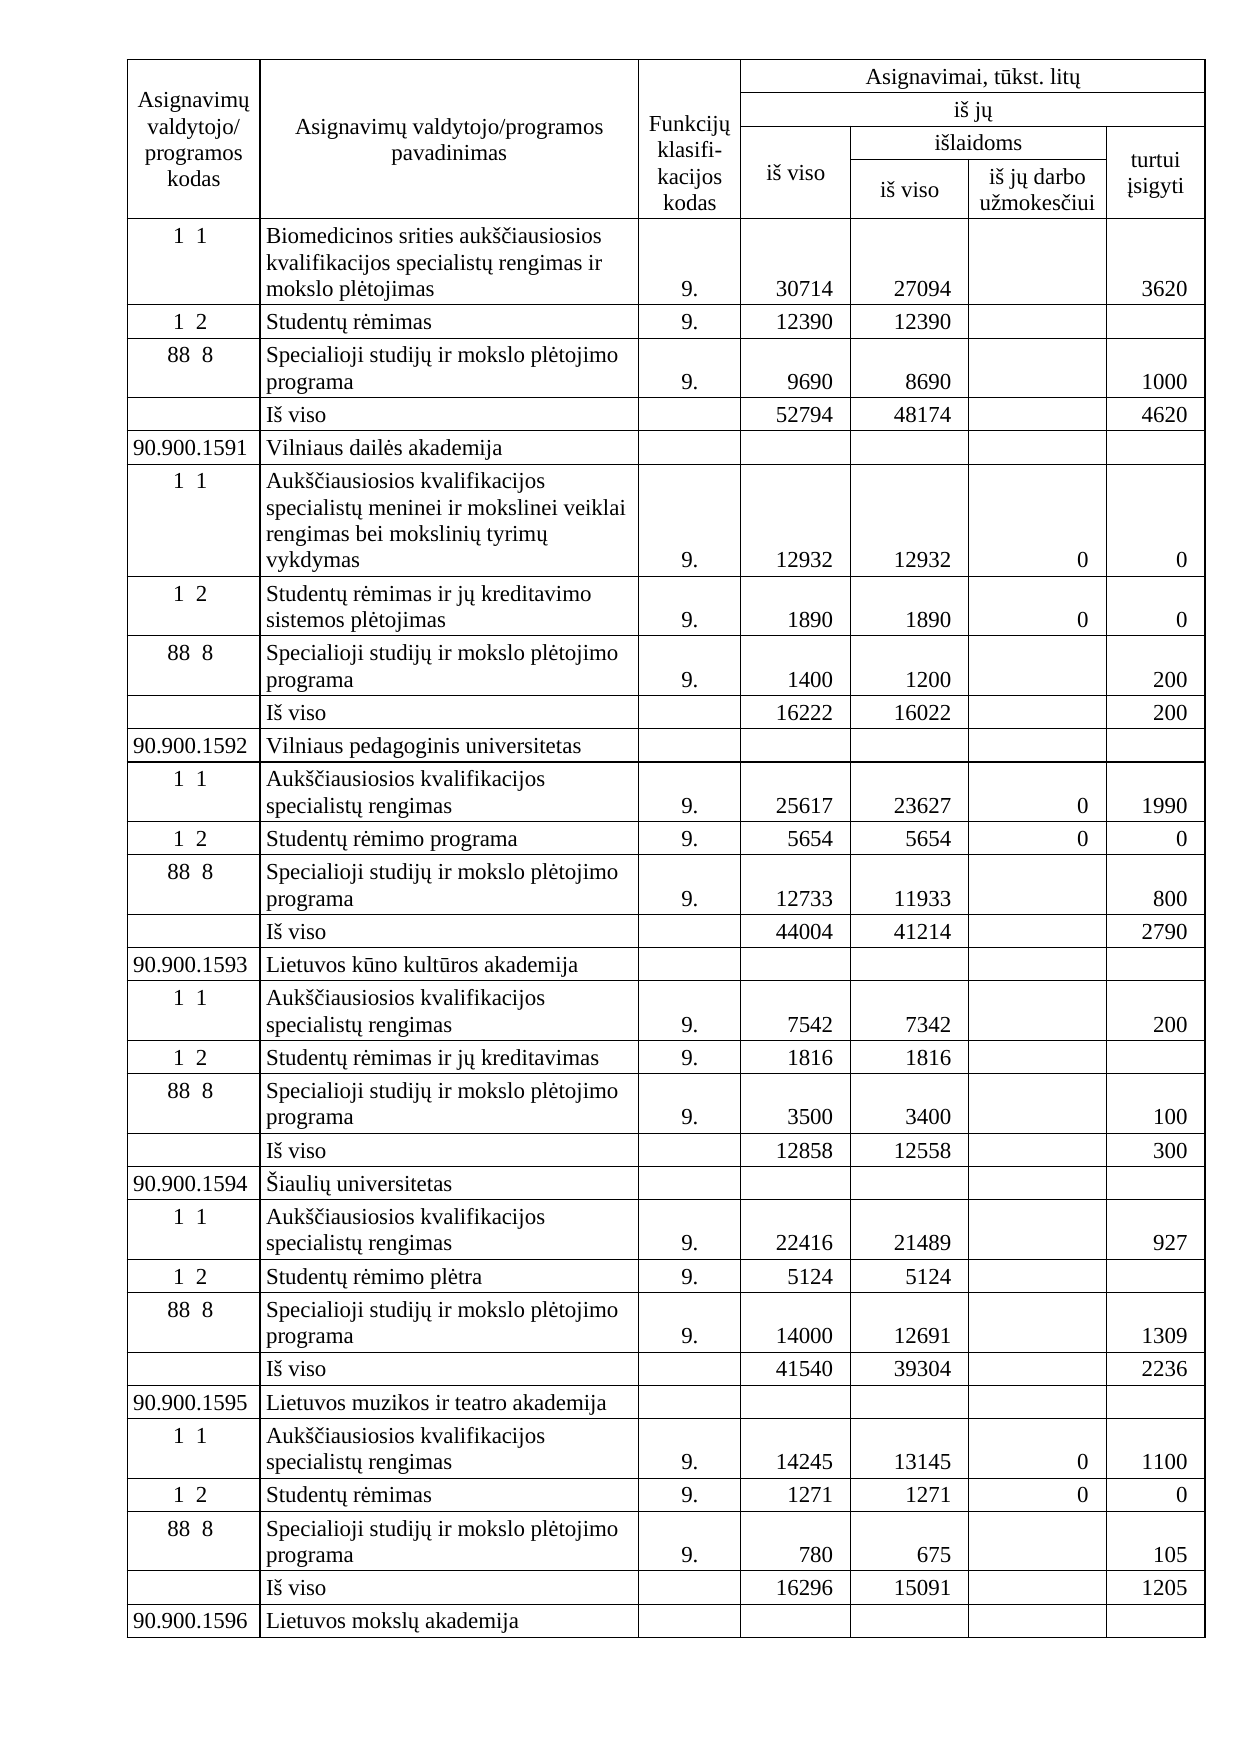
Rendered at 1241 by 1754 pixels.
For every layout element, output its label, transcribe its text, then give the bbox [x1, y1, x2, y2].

table_cell 800 [1107, 855, 1204, 914]
table_cell [741, 948, 850, 980]
table_cell 1 1 [128, 1419, 259, 1478]
table_cell 1000 [1107, 339, 1204, 397]
table_cell 1 2 [128, 577, 259, 635]
table_header Asignavimai, tūkst. litų [741, 60, 1204, 92]
table_cell [128, 1134, 259, 1166]
table_cell [851, 1386, 968, 1418]
table_cell 1 2 [128, 305, 259, 337]
table_cell 0 [969, 577, 1106, 635]
table_cell [741, 1386, 850, 1418]
table_cell [969, 696, 1106, 728]
table_header Asignavimų valdytojo/ programos kodas [128, 60, 259, 218]
table_cell išlaidoms [851, 127, 1106, 159]
table_cell 9. [639, 1293, 740, 1352]
table_cell 9. [639, 465, 740, 576]
table_cell [741, 729, 850, 761]
table_cell Specialioji studijų ir mokslo plėtojimo programa [261, 1074, 638, 1133]
table_cell Biomedicinos srities aukščiausiosios kvalifikacijos specialistų rengimas ir mokslo plėtojimas [261, 219, 638, 304]
table_cell 0 [1107, 577, 1204, 635]
table_cell 41214 [851, 915, 968, 947]
table_cell 0 [969, 465, 1106, 576]
table_cell iš viso [741, 127, 850, 218]
table_cell [851, 431, 968, 463]
table_cell 1816 [741, 1041, 850, 1073]
table_cell [741, 431, 850, 463]
table_cell 14000 [741, 1293, 850, 1352]
table_cell 1 1 [128, 219, 259, 304]
table_cell Specialioji studijų ir mokslo plėtojimo programa [261, 636, 638, 695]
table_cell [969, 915, 1106, 947]
table_cell 9. [639, 1041, 740, 1073]
table_cell Specialioji studijų ir mokslo plėtojimo programa [261, 1512, 638, 1570]
table_cell turtui įsigyti [1107, 127, 1204, 218]
table_cell [969, 1200, 1106, 1259]
table_cell 200 [1107, 981, 1204, 1040]
table_cell Studentų rėmimas [261, 1479, 638, 1511]
table_cell [1107, 1386, 1204, 1418]
table_cell 21489 [851, 1200, 968, 1259]
table_cell 90.900.1592 [128, 729, 259, 761]
table_cell [851, 1167, 968, 1199]
table_cell 12932 [741, 465, 850, 576]
table_cell 88 8 [128, 1293, 259, 1352]
table_cell Aukščiausiosios kvalifikacijos specialistų rengimas [261, 763, 638, 821]
table_cell iš viso [851, 160, 968, 218]
table_cell 5124 [741, 1260, 850, 1292]
table_cell 1 2 [128, 1041, 259, 1073]
table_cell 0 [1107, 465, 1204, 576]
table_cell [969, 729, 1106, 761]
table_cell [639, 1353, 740, 1385]
table_cell Iš viso [261, 398, 638, 430]
table_cell [128, 1571, 259, 1604]
table_cell 9. [639, 339, 740, 397]
table_cell iš jų [741, 93, 1204, 126]
table_header Asignavimų valdytojo/programos pavadinimas [261, 60, 638, 218]
table_cell Aukščiausiosios kvalifikacijos specialistų rengimas [261, 1200, 638, 1259]
table_cell [969, 1041, 1106, 1073]
table_cell Iš viso [261, 1353, 638, 1385]
table_cell 5654 [741, 822, 850, 854]
table_cell 105 [1107, 1512, 1204, 1570]
table_cell 5654 [851, 822, 968, 854]
table_cell 1 1 [128, 763, 259, 821]
table_cell [1107, 431, 1204, 463]
table_cell 1890 [851, 577, 968, 635]
table_cell [851, 729, 968, 761]
table_cell 88 8 [128, 636, 259, 695]
table_cell 22416 [741, 1200, 850, 1259]
table_cell 90.900.1591 [128, 431, 259, 463]
table_cell 1890 [741, 577, 850, 635]
table_cell [639, 431, 740, 463]
table_cell [639, 915, 740, 947]
table_cell [128, 696, 259, 728]
table_cell [969, 636, 1106, 695]
table_cell [128, 1353, 259, 1385]
table_cell 1271 [851, 1479, 968, 1511]
table_cell 1816 [851, 1041, 968, 1073]
table_cell 12558 [851, 1134, 968, 1166]
table_cell [969, 981, 1106, 1040]
table_cell 12691 [851, 1293, 968, 1352]
table_cell 16022 [851, 696, 968, 728]
table_cell 90.900.1595 [128, 1386, 259, 1418]
table_cell [1107, 948, 1204, 980]
table_cell Studentų rėmimo plėtra [261, 1260, 638, 1292]
table_cell 0 [1107, 822, 1204, 854]
table_cell Šiaulių universitetas [261, 1167, 638, 1199]
table_cell 88 8 [128, 1074, 259, 1133]
table_cell [639, 729, 740, 761]
table_cell Iš viso [261, 915, 638, 947]
table_cell Aukščiausiosios kvalifikacijos specialistų rengimas [261, 1419, 638, 1478]
table_cell 0 [969, 822, 1106, 854]
table_cell Studentų rėmimas ir jų kreditavimas [261, 1041, 638, 1073]
table_cell 11933 [851, 855, 968, 914]
table_cell [969, 1167, 1106, 1199]
table_cell [639, 696, 740, 728]
table_cell Iš viso [261, 1134, 638, 1166]
table_cell 39304 [851, 1353, 968, 1385]
table_cell [639, 1386, 740, 1418]
table_cell 9. [639, 855, 740, 914]
table_cell [851, 1605, 968, 1637]
table_cell [741, 1167, 850, 1199]
table_cell 1990 [1107, 763, 1204, 821]
table_cell 16222 [741, 696, 850, 728]
table_cell Specialioji studijų ir mokslo plėtojimo programa [261, 1293, 638, 1352]
table_cell 100 [1107, 1074, 1204, 1133]
table_cell Specialioji studijų ir mokslo plėtojimo programa [261, 339, 638, 397]
table_cell 9. [639, 822, 740, 854]
table_cell Lietuvos mokslų akademija [261, 1605, 638, 1637]
table_cell Vilniaus dailės akademija [261, 431, 638, 463]
table_cell [969, 1134, 1106, 1166]
table_cell 9. [639, 1512, 740, 1570]
table_cell 90.900.1596 [128, 1605, 259, 1637]
table_cell 9. [639, 1200, 740, 1259]
table_cell 780 [741, 1512, 850, 1570]
table_cell 9690 [741, 339, 850, 397]
table_cell 1 2 [128, 822, 259, 854]
table_cell 2236 [1107, 1353, 1204, 1385]
table_cell Specialioji studijų ir mokslo plėtojimo programa [261, 855, 638, 914]
table_cell [969, 1512, 1106, 1570]
table_cell 3620 [1107, 219, 1204, 304]
table_cell 0 [969, 1479, 1106, 1511]
table_cell [639, 1571, 740, 1604]
table_cell 44004 [741, 915, 850, 947]
table_cell 30714 [741, 219, 850, 304]
table_cell 88 8 [128, 339, 259, 397]
table_cell [639, 398, 740, 430]
table_cell 25617 [741, 763, 850, 821]
table_cell [969, 398, 1106, 430]
table_cell 1 1 [128, 1200, 259, 1259]
table_header Funkcijų klasifi­kacijos kodas [639, 60, 740, 218]
table_cell 200 [1107, 636, 1204, 695]
table_cell Studentų rėmimas ir jų kreditavimo sistemos plėtojimas [261, 577, 638, 635]
table_cell 90.900.1593 [128, 948, 259, 980]
table_cell 12858 [741, 1134, 850, 1166]
table_cell 1271 [741, 1479, 850, 1511]
table_cell Aukščiausiosios kvalifikacijos specialistų rengimas [261, 981, 638, 1040]
table_cell 9. [639, 219, 740, 304]
table_cell 2790 [1107, 915, 1204, 947]
table_cell 48174 [851, 398, 968, 430]
table_cell 1400 [741, 636, 850, 695]
table_cell 675 [851, 1512, 968, 1570]
table_cell Vilniaus pedagoginis universitetas [261, 729, 638, 761]
table_cell 9. [639, 1260, 740, 1292]
table_cell 5124 [851, 1260, 968, 1292]
table_cell [969, 431, 1106, 463]
table_cell 88 8 [128, 855, 259, 914]
table_cell 9. [639, 1419, 740, 1478]
table_cell 7542 [741, 981, 850, 1040]
table_cell 27094 [851, 219, 968, 304]
table_cell [969, 1353, 1106, 1385]
table_cell 1100 [1107, 1419, 1204, 1478]
table_cell 1 1 [128, 465, 259, 576]
table_cell 88 8 [128, 1512, 259, 1570]
table_cell 0 [969, 1419, 1106, 1478]
table_cell 90.900.1594 [128, 1167, 259, 1199]
table_cell [741, 1605, 850, 1637]
table_cell 15091 [851, 1571, 968, 1604]
table_cell [128, 915, 259, 947]
table_cell 9. [639, 636, 740, 695]
table_cell 0 [1107, 1479, 1204, 1511]
table_cell [1107, 1167, 1204, 1199]
table_cell [639, 1167, 740, 1199]
table_cell [1107, 305, 1204, 337]
table_cell 52794 [741, 398, 850, 430]
table_cell 12932 [851, 465, 968, 576]
table_cell Aukščiausiosios kvalifikacijos specialistų meninei ir mokslinei veiklai rengimas bei mokslinių tyrimų vykdymas [261, 465, 638, 576]
table_cell [969, 339, 1106, 397]
table_cell 13145 [851, 1419, 968, 1478]
table_cell 300 [1107, 1134, 1204, 1166]
table_cell 9. [639, 577, 740, 635]
table_cell [1107, 1605, 1204, 1637]
table_cell [639, 1134, 740, 1166]
table_cell Studentų rėmimas [261, 305, 638, 337]
table_cell 1 2 [128, 1260, 259, 1292]
table_cell 1 1 [128, 981, 259, 1040]
table_cell 9. [639, 305, 740, 337]
table_cell 8690 [851, 339, 968, 397]
table_cell 14245 [741, 1419, 850, 1478]
table_cell 9. [639, 1074, 740, 1133]
table_cell Iš viso [261, 1571, 638, 1604]
table_cell 0 [969, 763, 1106, 821]
table_cell iš jų darbo užmokesčiui [969, 160, 1106, 218]
table_cell [969, 1293, 1106, 1352]
table_cell 1 2 [128, 1479, 259, 1511]
table_cell 9. [639, 1479, 740, 1511]
table_cell [969, 305, 1106, 337]
table_cell 12733 [741, 855, 850, 914]
table_cell [969, 948, 1106, 980]
table_cell 23627 [851, 763, 968, 821]
table_cell 3500 [741, 1074, 850, 1133]
table_cell 1205 [1107, 1571, 1204, 1604]
table_cell Studentų rėmimo programa [261, 822, 638, 854]
table_cell [639, 1605, 740, 1637]
table_cell Lietuvos kūno kultūros akademija [261, 948, 638, 980]
table_cell 12390 [851, 305, 968, 337]
table_cell [1107, 1041, 1204, 1073]
table_cell 7342 [851, 981, 968, 1040]
table_cell 9. [639, 763, 740, 821]
table_cell [1107, 729, 1204, 761]
table_cell 16296 [741, 1571, 850, 1604]
table_cell [969, 1605, 1106, 1637]
table_cell [969, 855, 1106, 914]
table_cell [969, 1074, 1106, 1133]
table_cell 1309 [1107, 1293, 1204, 1352]
table_cell Lietuvos muzikos ir teatro akademija [261, 1386, 638, 1418]
table_cell [851, 948, 968, 980]
table_cell 200 [1107, 696, 1204, 728]
table_cell [969, 1386, 1106, 1418]
table_cell Iš viso [261, 696, 638, 728]
table_cell [969, 1260, 1106, 1292]
table_cell [639, 948, 740, 980]
table_cell 12390 [741, 305, 850, 337]
table_cell 9. [639, 981, 740, 1040]
table_cell 1200 [851, 636, 968, 695]
table_cell 3400 [851, 1074, 968, 1133]
table_cell [969, 1571, 1106, 1604]
table_cell [128, 398, 259, 430]
table_cell 927 [1107, 1200, 1204, 1259]
table_cell [969, 219, 1106, 304]
table_cell 4620 [1107, 398, 1204, 430]
table_cell 41540 [741, 1353, 850, 1385]
table_cell [1107, 1260, 1204, 1292]
